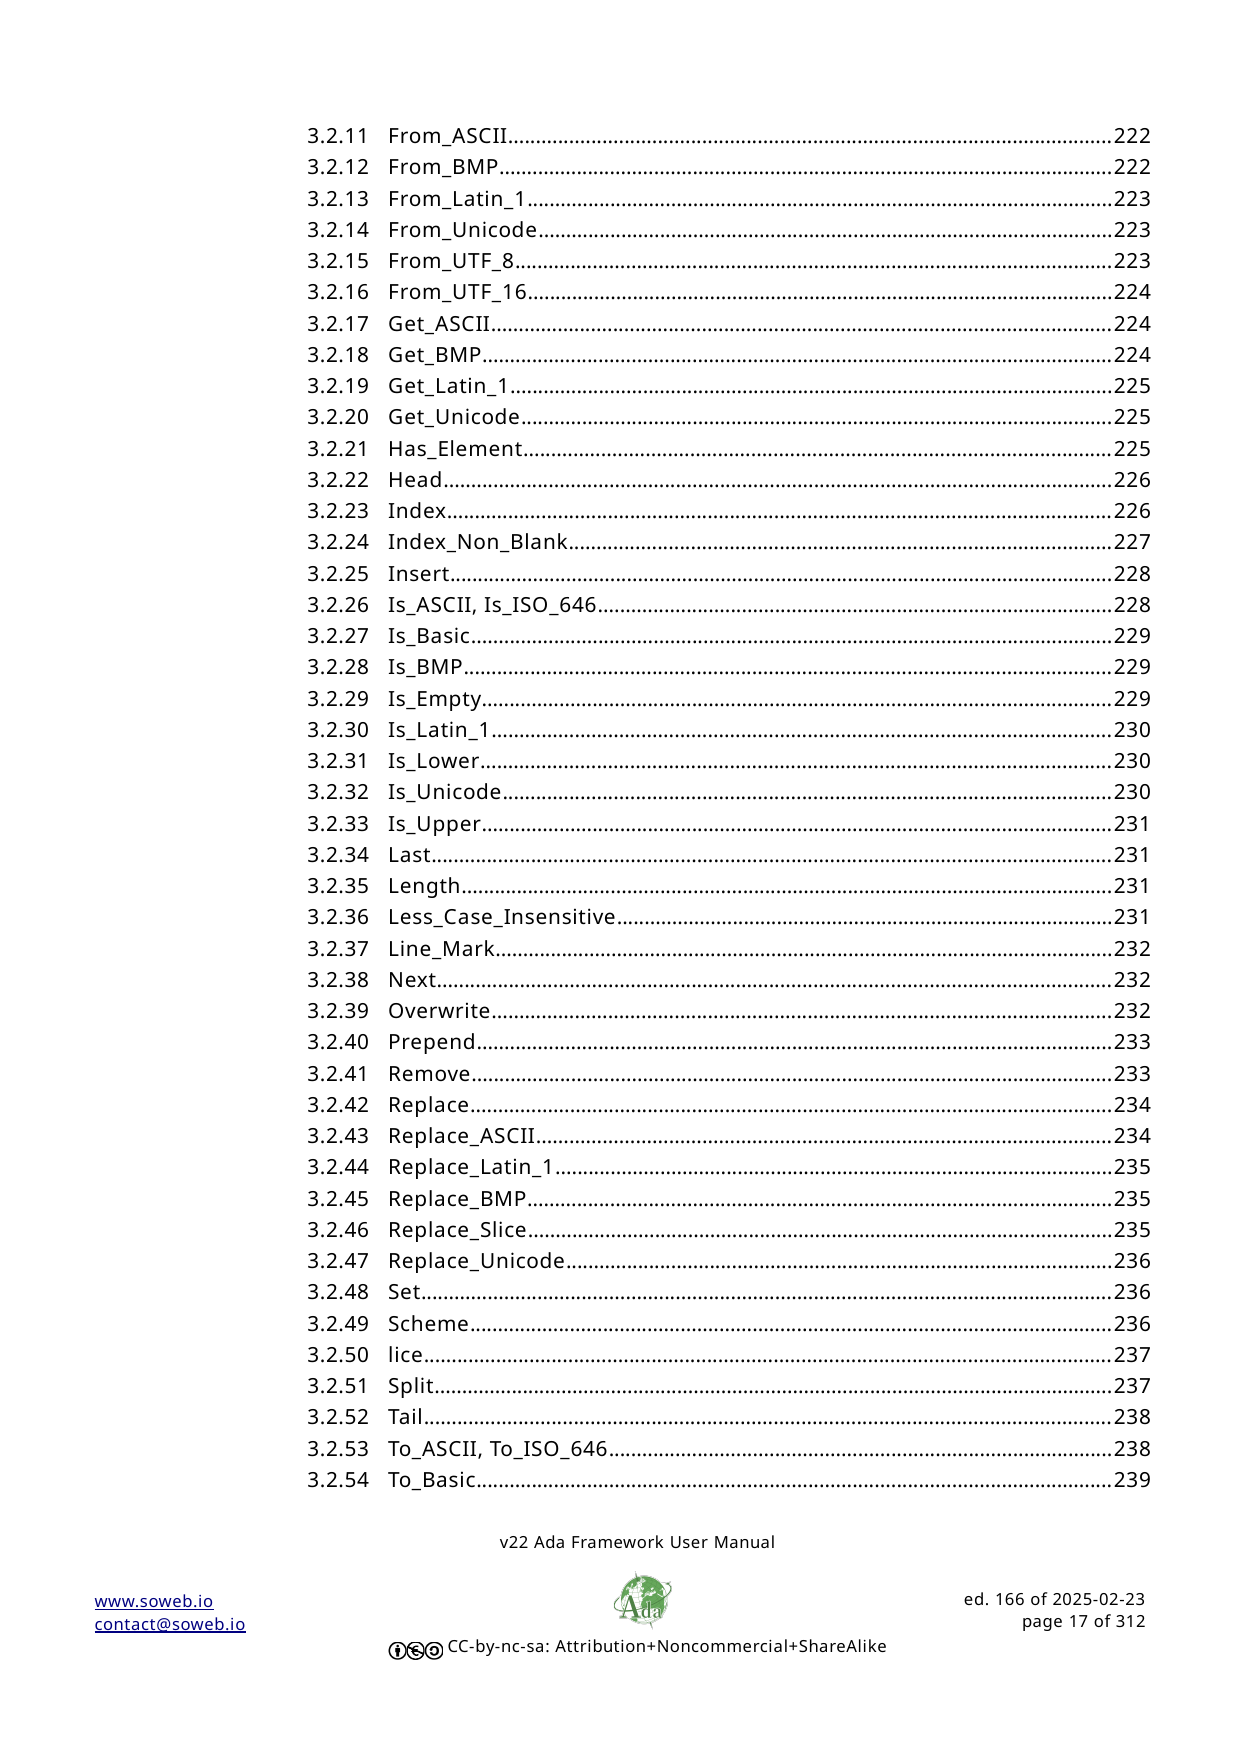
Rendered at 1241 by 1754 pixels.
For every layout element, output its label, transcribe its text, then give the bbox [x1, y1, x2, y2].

text 3.2.43 Replace_ASCII 234 [307, 1118, 1152, 1150]
text 3.2.16 From_UTF_16 224 [307, 275, 1152, 306]
text 3.2.31 Is_Lower 230 [307, 743, 1152, 775]
text 3.2.54 To_Basic 239 [307, 1462, 1152, 1493]
text 3.2.33 Is_Upper 231 [307, 806, 1152, 837]
text 3.2.22 Head 226 [307, 462, 1152, 493]
text 3.2.50 lice 237 [307, 1337, 1152, 1368]
text 3.2.46 Replace_Slice 235 [307, 1212, 1152, 1243]
text 3.2.30 Is_Latin_1 230 [307, 712, 1152, 743]
text 3.2.51 Split 237 [307, 1368, 1152, 1400]
text 3.2.39 Overwrite 232 [307, 993, 1152, 1025]
text 3.2.19 Get_Latin_1 225 [307, 368, 1152, 400]
text 3.2.15 From_UTF_8 223 [307, 243, 1152, 275]
text 3.2.37 Line_Mark 232 [307, 931, 1152, 962]
text 3.2.45 Replace_BMP 235 [307, 1181, 1152, 1212]
text 3.2.49 Scheme 236 [307, 1306, 1152, 1337]
text 3.2.13 From_Latin_1 223 [307, 181, 1152, 212]
text 3.2.32 Is_Unicode 230 [307, 775, 1152, 806]
text 3.2.26 Is_ASCII, Is_ISO_646 228 [307, 587, 1152, 618]
text 3.2.36 Less_Case_Insensitive 231 [307, 900, 1152, 931]
text 3.2.12 From_BMP 222 [307, 150, 1152, 181]
text 3.2.52 Tail 238 [307, 1400, 1152, 1431]
text 3.2.53 To_ASCII, To_ISO_646 238 [307, 1431, 1152, 1462]
text 3.2.34 Last 231 [307, 837, 1152, 868]
text 3.2.14 From_Unicode 223 [307, 212, 1152, 243]
text 3.2.17 Get_ASCII 224 [307, 306, 1152, 337]
text 3.2.29 Is_Empty 229 [307, 681, 1152, 712]
text 3.2.47 Replace_Unicode 236 [307, 1243, 1152, 1275]
picture [388, 1642, 443, 1660]
text 3.2.27 Is_Basic 229 [307, 618, 1152, 650]
text 3.2.38 Next 232 [307, 962, 1152, 993]
text 3.2.23 Index 226 [307, 493, 1152, 525]
text 3.2.48 Set 236 [307, 1275, 1152, 1306]
picture [613, 1571, 672, 1630]
text 3.2.35 Length 231 [307, 868, 1152, 900]
text 3.2.41 Remove 233 [307, 1056, 1152, 1087]
text 3.2.42 Replace 234 [307, 1087, 1152, 1118]
text 3.2.24 Index_Non_Blank 227 [307, 525, 1152, 556]
text 3.2.18 Get_BMP 224 [307, 337, 1152, 368]
text 3.2.40 Prepend 233 [307, 1025, 1152, 1056]
text 3.2.28 Is_BMP 229 [307, 650, 1152, 681]
text 3.2.20 Get_Unicode 225 [307, 400, 1152, 431]
text 3.2.11 From_ASCII 222 [307, 118, 1152, 150]
text 3.2.25 Insert 228 [307, 556, 1152, 587]
text 3.2.21 Has_Element 225 [307, 431, 1152, 462]
text 3.2.44 Replace_Latin_1 235 [307, 1150, 1152, 1181]
